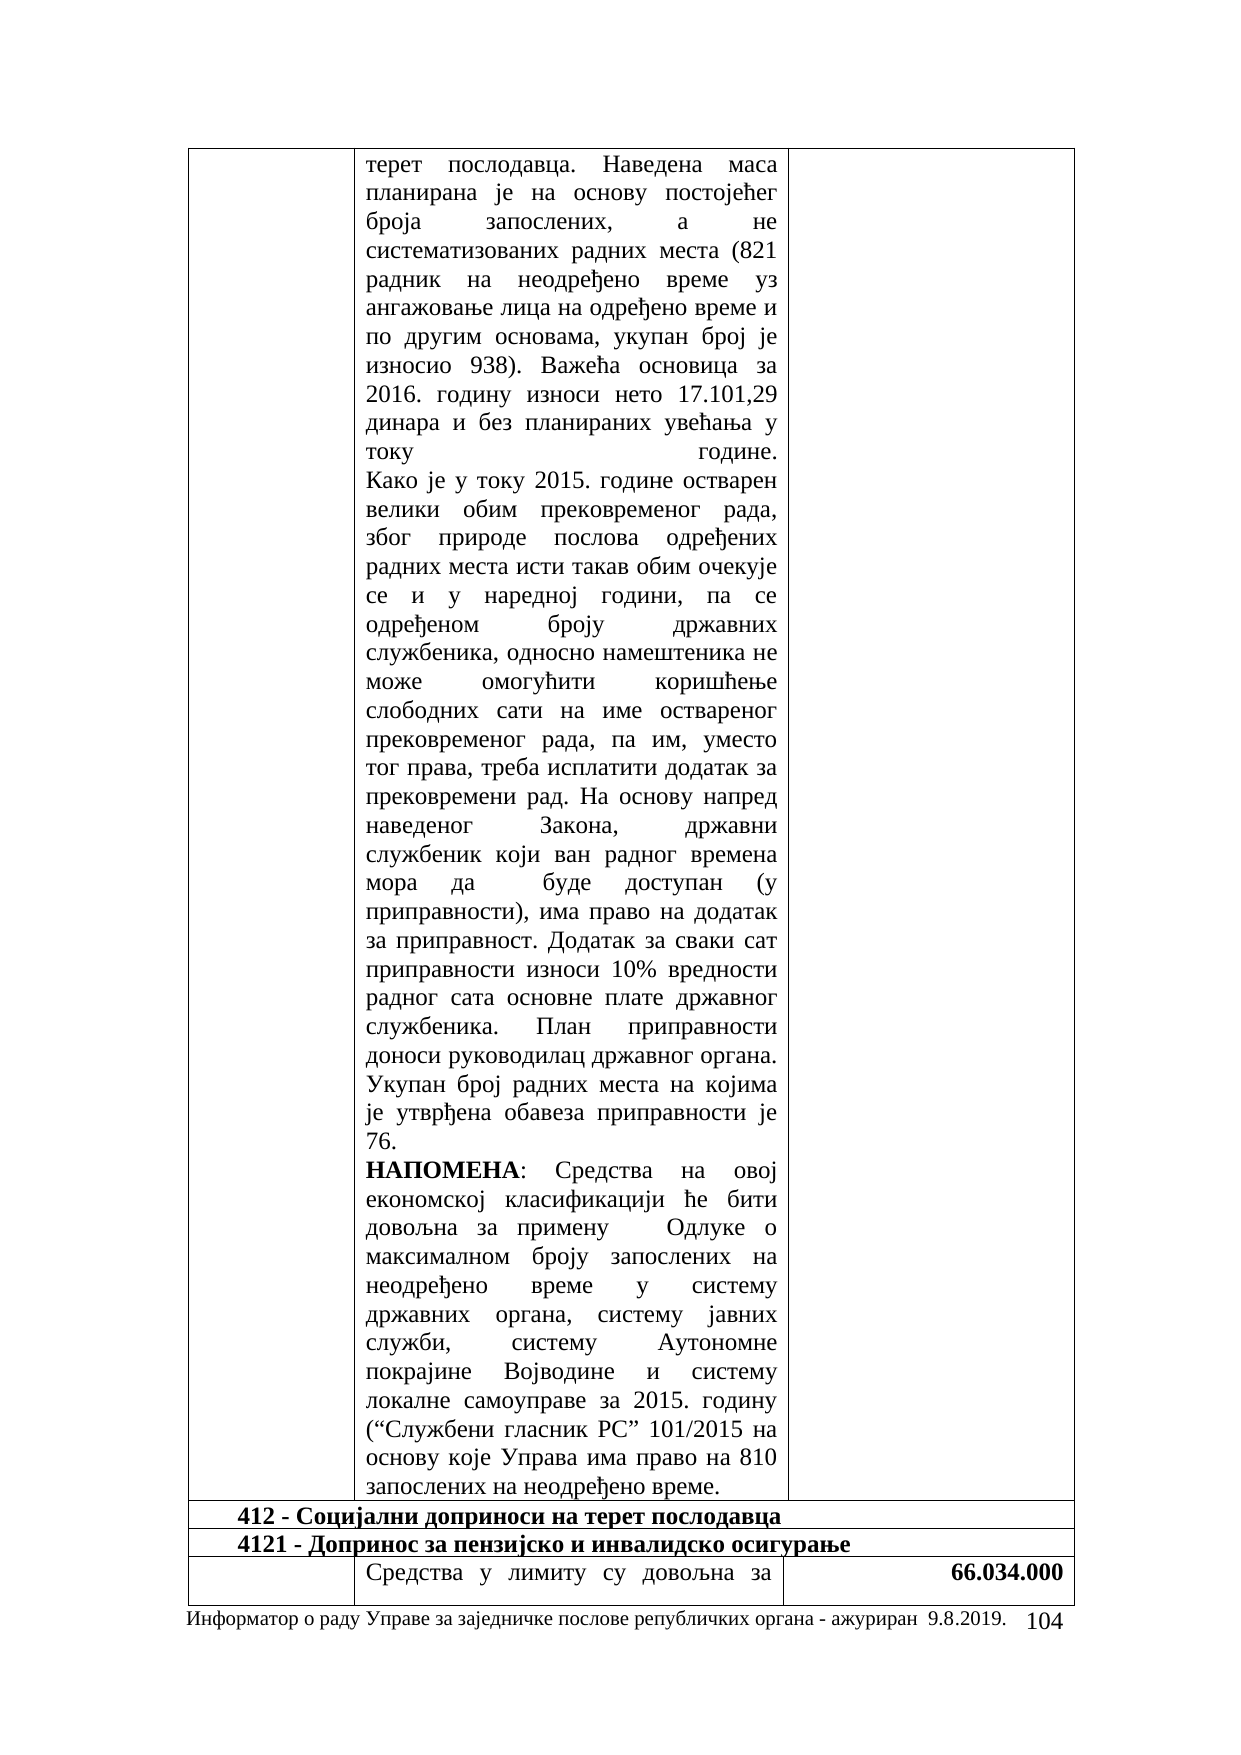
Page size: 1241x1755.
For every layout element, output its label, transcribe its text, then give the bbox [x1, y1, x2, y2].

table_cell терет послодавца. Наведена маса планирана је на основу постојећег броја запослених, а не систематизованих радних места (821 радник на неодређено време уз ангажовање лица на одређено време и по другим основама, укупан број је износио 938). Важећа основица за 2016. годину износи нето 17.101,29 динара и без планираних увећања у току године. Како је у току 2015. године остварен велики обим прековременог рада, због природе послова одређених радних места исти такав обим очекује се и у наредној години, па се одређеном броју државних службеника, односно намештеника не може омогућити коришћење слободних сати на име оствареног прековременог рада, па им, уместо тог права, треба исплатити додатак за прековремени рад. На основу напред наведеног Закона, државни службеник који ван радног времена мора да буде доступан (у приправности), има право на додатак за приправност. Додатак за сваки сат приправности износи 10% вредности радног сата основне плате државног службеника. План приправности доноси руководилац државног органа. Укупан број радних места на којима је утврђена обавеза приправности је 76. НАПОМЕНА: Средства на овој економској класификацији ће бити довољна за примену Одлуке о максималном броју запослених на неодређено време у систему државних органа, систему јавних служби, систему Аутономне покрајине Војводине и систему локалне самоуправе за 2015. годину (“Службени гласник РС” 101/2015 на основу које Управа има право на 810 запослених на неодређено време. [355, 149, 788, 1500]
table_cell 412 - Социјални доприноси на терет послодавца [189, 1501, 1074, 1528]
table_cell [789, 149, 1074, 1500]
table_cell [189, 149, 354, 1500]
table_cell Средства у лимиту су довољна за [355, 1557, 783, 1605]
table_cell [189, 1557, 354, 1605]
table_cell 66.034.000 [784, 1557, 1074, 1605]
table_cell 4121 - Допринос за пензијско и инвалидско осигурање [189, 1529, 1074, 1556]
